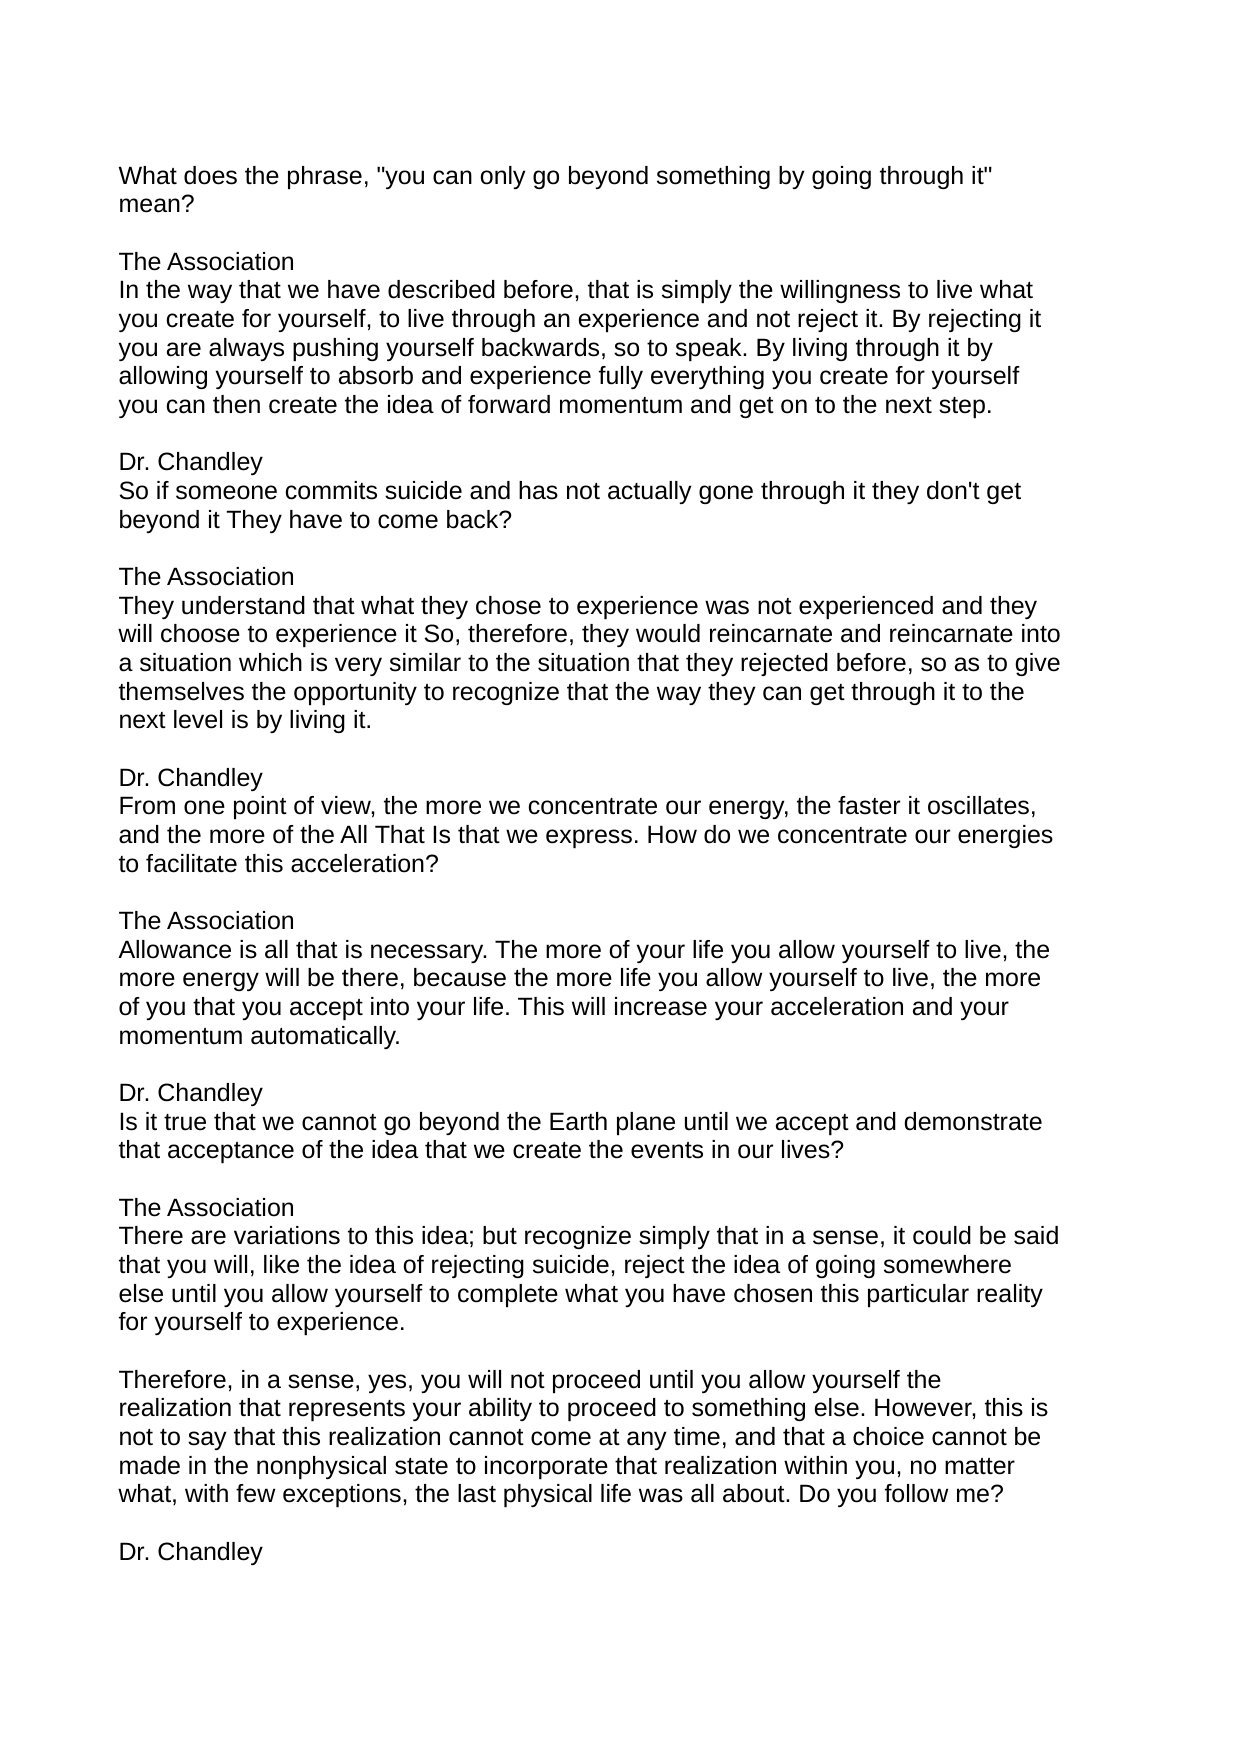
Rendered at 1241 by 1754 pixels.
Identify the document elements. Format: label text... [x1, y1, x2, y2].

text for yourself to experience. [118, 1308, 1240, 1336]
text a situation which is very similar to the situation that they rejected before, so as to give [118, 648, 1240, 677]
text There are variations to this idea; but recognize simply that in a sense, it could be said [118, 1222, 1240, 1251]
text Therefore, in a sense, yes, you will not proceed until you allow yourself the [118, 1365, 1240, 1394]
text you can then create the idea of forward momentum and get on to the next step. [118, 391, 1240, 419]
text next level is by living it. [118, 706, 1240, 734]
text momentum automatically. [118, 1021, 1240, 1050]
text The Association [118, 247, 1240, 276]
text realization that represents your ability to proceed to something else. However, this is [118, 1394, 1240, 1422]
text Dr. Chandley [118, 1537, 1240, 1566]
text Allowance is all that is necessary. The more of your life you allow yourself to live, the [118, 935, 1240, 964]
text In the way that we have described before, that is simply the willingness to live what [118, 276, 1240, 304]
text you are always pushing yourself backwards, so to speak. By living through it by [118, 333, 1240, 362]
text They understand that what they chose to experience was not experienced and they [118, 591, 1240, 620]
text beyond it They have to come back? [118, 505, 1240, 534]
text else until you allow yourself to complete what you have chosen this particular reality [118, 1279, 1240, 1308]
text will choose to experience it So, therefore, they would reincarnate and reincarnate into [118, 620, 1240, 648]
text more energy will be there, because the more life you allow yourself to live, the more [118, 964, 1240, 992]
text to facilitate this acceleration? [118, 849, 1240, 878]
text The Association [118, 907, 1240, 935]
text Dr. Chandley [118, 448, 1240, 477]
text So if someone commits suicide and has not actually gone through it they don't get [118, 477, 1240, 505]
text not to say that this realization cannot come at any time, and that a choice cannot be [118, 1422, 1240, 1451]
text that you will, like the idea of rejecting suicide, reject the idea of going somewhere [118, 1251, 1240, 1279]
text What does the phrase, "you can only go beyond something by going through it" [118, 161, 1240, 190]
text what, with few exceptions, the last physical life was all about. Do you follow me? [118, 1480, 1240, 1508]
text Dr. Chandley [118, 763, 1240, 792]
text themselves the opportunity to recognize that the way they can get through it to the [118, 677, 1240, 706]
text Dr. Chandley [118, 1078, 1240, 1107]
text The Association [118, 1193, 1240, 1222]
text that acceptance of the idea that we create the events in our lives? [118, 1136, 1240, 1164]
text and the more of the All That Is that we express. How do we concentrate our energies [118, 821, 1240, 849]
text The Association [118, 563, 1240, 591]
text mean? [118, 190, 1240, 218]
text of you that you accept into your life. This will increase your acceleration and your [118, 992, 1240, 1021]
text Is it true that we cannot go beyond the Earth plane until we accept and demonstrate [118, 1107, 1240, 1136]
text From one point of view, the more we concentrate our energy, the faster it oscillates, [118, 792, 1240, 821]
text you create for yourself, to live through an experience and not reject it. By rejecting it [118, 304, 1240, 333]
text made in the nonphysical state to incorporate that realization within you, no matter [118, 1451, 1240, 1480]
text allowing yourself to absorb and experience fully everything you create for yourself [118, 362, 1240, 391]
